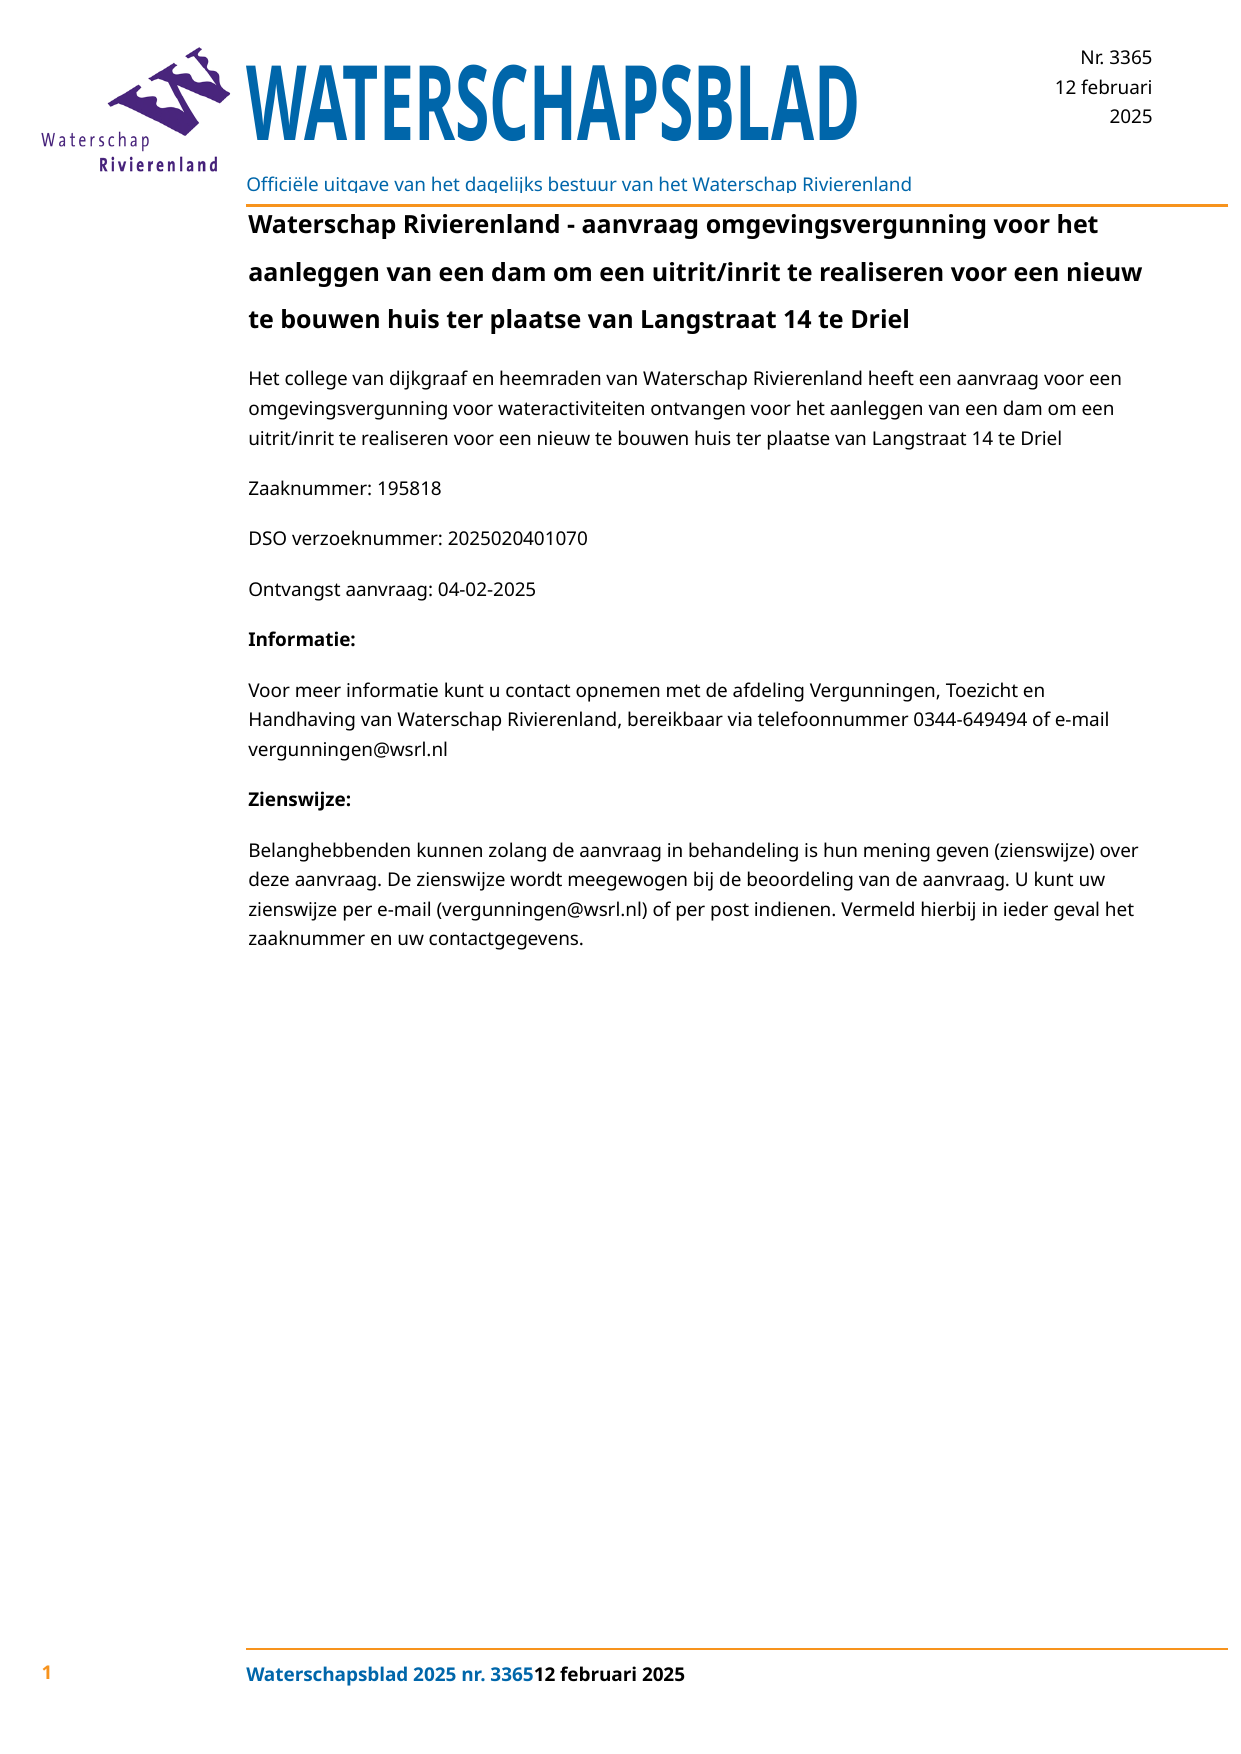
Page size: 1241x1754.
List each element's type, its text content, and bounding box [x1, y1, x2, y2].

text Zaaknummer: 195818 [248, 475, 1152, 501]
text Waterschap Rivierenland - aanvraag omgevingsvergunning voor het aanleggen van een dam om een uitrit/inrit te realiseren voor een nieuw te bouwen huis ter plaatse van Langstraat 14 te Driel [248, 207, 1152, 336]
text Voor meer informatie kunt u contact opnemen met de afdeling Vergunningen, Toezicht en Handhaving van Waterschap Rivierenland, bereikbaar via telefoonnummer 0344-649494 of e-mail vergunningen@wsrl.nl [248, 677, 1152, 762]
picture [41, 47, 231, 172]
text Ontvangst aanvraag: 04-02-2025 [248, 576, 1152, 602]
text Informatie: [248, 626, 1152, 652]
text Belanghebbenden kunnen zolang de aanvraag in behandeling is hun mening geven (zienswijze) over deze aanvraag. De zienswijze wordt meegewogen bij de beoordeling van de aanvraag. U kunt uw zienswijze per e-mail (vergunningen@wsrl.nl) of per post indienen. Vermeld hierbij in ieder geval het zaaknummer en uw contactgegevens. [248, 837, 1152, 951]
text Zienswijze: [248, 786, 1152, 812]
text Het college van dijkgraaf en heemraden van Waterschap Rivierenland heeft een aanvraag voor een omgevingsvergunning voor wateractiviteiten ontvangen voor het aanleggen van een dam om een uitrit/inrit te realiseren voor een nieuw te bouwen huis ter plaatse van Langstraat 14 te Driel [248, 366, 1152, 450]
text DSO verzoeknummer: 2025020401070 [248, 526, 1152, 551]
